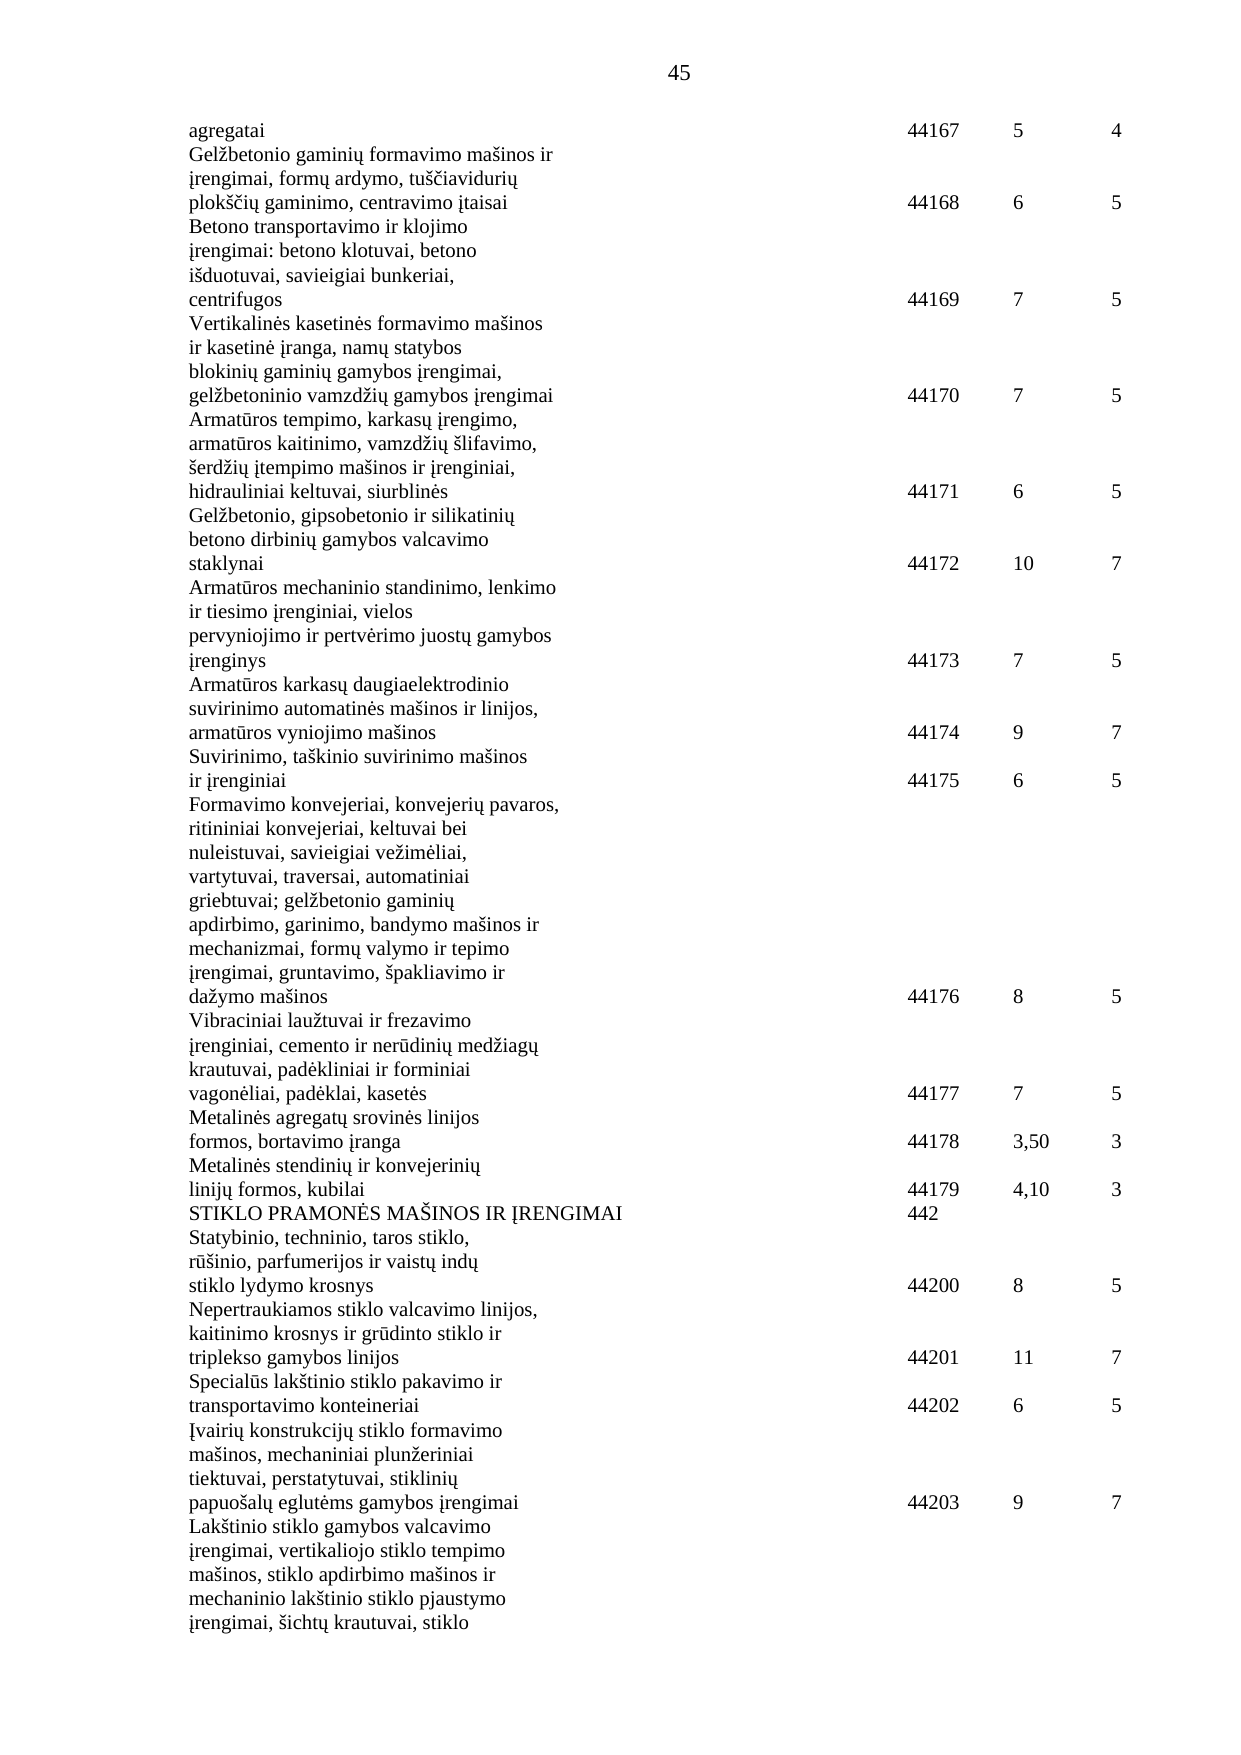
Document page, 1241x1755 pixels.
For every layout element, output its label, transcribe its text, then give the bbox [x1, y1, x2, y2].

table_cell [1100, 311, 1181, 335]
table_cell [1002, 792, 1100, 816]
table_cell [1002, 1562, 1100, 1586]
table_cell [1002, 1225, 1100, 1249]
table_cell [896, 1249, 1002, 1273]
table_cell [1002, 696, 1100, 720]
table_cell [1100, 696, 1181, 720]
table_cell [896, 431, 1002, 455]
table_cell vartytuvai, traversai, automatiniai [177, 864, 896, 888]
table_cell [1100, 1562, 1181, 1586]
table_cell [1100, 840, 1181, 864]
table_cell [1002, 1538, 1100, 1562]
table_cell [896, 864, 1002, 888]
table_cell [1002, 624, 1100, 647]
table_cell [896, 1466, 1002, 1490]
table_cell [1002, 575, 1100, 599]
table_cell [1100, 166, 1181, 190]
table_cell rūšinio, parfumerijos ir vaistų indų [177, 1249, 896, 1273]
table_cell [896, 527, 1002, 551]
table_cell [896, 960, 1002, 984]
table_cell Formavimo konvejeriai, konvejerių pavaros, [177, 792, 896, 816]
table_cell 44171 [896, 479, 1002, 503]
table_cell [1002, 1442, 1100, 1466]
table_cell [1002, 888, 1100, 912]
table_cell [1100, 1057, 1181, 1081]
table_cell 8 [1002, 1273, 1100, 1297]
table_cell linijų formos, kubilai [177, 1177, 896, 1201]
table_cell 44175 [896, 768, 1002, 792]
table_cell [1100, 888, 1181, 912]
table_cell [1002, 1610, 1100, 1634]
table_cell Vibraciniai laužtuvai ir frezavimo [177, 1009, 896, 1032]
table_cell kaitinimo krosnys ir grūdinto stiklo ir [177, 1321, 896, 1345]
table_cell [1002, 263, 1100, 287]
table_cell 5 [1100, 190, 1181, 214]
table_cell 3 [1100, 1177, 1181, 1201]
table_cell [896, 263, 1002, 287]
table_cell 44169 [896, 287, 1002, 311]
table_cell [1100, 575, 1181, 599]
table_cell [1002, 1297, 1100, 1321]
table_cell 3,50 [1002, 1129, 1100, 1153]
table_cell [1002, 1369, 1100, 1393]
table_cell įrengimai, šichtų krautuvai, stiklo [177, 1610, 896, 1634]
table_cell 44174 [896, 720, 1002, 744]
table_cell 44200 [896, 1273, 1002, 1297]
table_cell [1100, 1153, 1181, 1177]
table_cell transportavimo konteineriai [177, 1394, 896, 1417]
table_cell [1100, 624, 1181, 647]
table_cell krautuvai, padėkliniai ir forminiai [177, 1057, 896, 1081]
table_cell [1100, 214, 1181, 238]
table_cell [896, 1033, 1002, 1057]
table_cell [896, 1225, 1002, 1249]
table_cell mechanizmai, formų valymo ir tepimo [177, 936, 896, 960]
table_cell [896, 672, 1002, 696]
table_cell [896, 407, 1002, 431]
table_cell 5 [1100, 984, 1181, 1008]
table_cell [1100, 263, 1181, 287]
table_cell mašinos, stiklo apdirbimo mašinos ir [177, 1562, 896, 1586]
table_cell 7 [1100, 1345, 1181, 1369]
table_cell 11 [1002, 1345, 1100, 1369]
table_cell [896, 696, 1002, 720]
table_cell [1002, 1249, 1100, 1273]
table_cell 9 [1002, 720, 1100, 744]
table_cell [1002, 455, 1100, 479]
table_cell [1100, 816, 1181, 840]
table_cell [1100, 335, 1181, 359]
table_cell Gelžbetonio, gipsobetonio ir silikatinių [177, 503, 896, 527]
table_cell [896, 359, 1002, 383]
table_cell Armatūros karkasų daugiaelektrodinio [177, 672, 896, 696]
table_cell išduotuvai, savieigiai bunkeriai, [177, 263, 896, 287]
table_cell [896, 142, 1002, 166]
table_cell įrengimai, vertikaliojo stiklo tempimo [177, 1538, 896, 1562]
table_cell plokščių gaminimo, centravimo įtaisai [177, 190, 896, 214]
table_cell pervyniojimo ir pertvėrimo juostų gamybos [177, 624, 896, 647]
table_cell [896, 1538, 1002, 1562]
table_cell [896, 1297, 1002, 1321]
table_cell [1002, 672, 1100, 696]
table_cell 44203 [896, 1490, 1002, 1514]
table_cell [1100, 1201, 1181, 1225]
table_cell įrenginys [177, 648, 896, 672]
table_cell 44177 [896, 1081, 1002, 1105]
table_cell 5 [1002, 118, 1100, 142]
table_cell 7 [1100, 551, 1181, 575]
table_cell 442 [896, 1201, 1002, 1225]
table_cell Specialūs lakštinio stiklo pakavimo ir [177, 1369, 896, 1393]
table_cell staklynai [177, 551, 896, 575]
table_cell [1100, 1321, 1181, 1345]
table_cell 7 [1002, 648, 1100, 672]
table_cell [1100, 960, 1181, 984]
table_cell mechaninio lakštinio stiklo pjaustymo [177, 1586, 896, 1610]
table_cell [896, 1514, 1002, 1538]
table_cell [896, 1442, 1002, 1466]
table_cell [1100, 792, 1181, 816]
table_cell triplekso gamybos linijos [177, 1345, 896, 1369]
table_cell 44173 [896, 648, 1002, 672]
table_cell [1100, 1538, 1181, 1562]
table_cell [1100, 1418, 1181, 1442]
table_cell [1100, 455, 1181, 479]
table_cell 44178 [896, 1129, 1002, 1153]
table_cell [1100, 864, 1181, 888]
table_cell [1002, 599, 1100, 623]
table_cell Armatūros tempimo, karkasų įrengimo, [177, 407, 896, 431]
table_cell [1002, 864, 1100, 888]
table_cell 5 [1100, 1394, 1181, 1417]
table_cell 5 [1100, 479, 1181, 503]
table_cell 4,10 [1002, 1177, 1100, 1201]
table_cell mašinos, mechaniniai plunžeriniai [177, 1442, 896, 1466]
table_cell armatūros kaitinimo, vamzdžių šlifavimo, [177, 431, 896, 455]
table_cell gelžbetoninio vamzdžių gamybos įrengimai [177, 383, 896, 407]
table_cell [1002, 1153, 1100, 1177]
table_cell [1100, 239, 1181, 262]
table_cell 44202 [896, 1394, 1002, 1417]
table_cell 7 [1100, 720, 1181, 744]
table_cell [896, 1418, 1002, 1442]
table_cell [1002, 1033, 1100, 1057]
table_cell [1002, 527, 1100, 551]
table_cell [1002, 359, 1100, 383]
table_cell 7 [1002, 383, 1100, 407]
table_cell ir kasetinė įranga, namų statybos [177, 335, 896, 359]
table_cell [896, 1321, 1002, 1345]
table_cell [1002, 407, 1100, 431]
table_cell 4 [1100, 118, 1181, 142]
table_cell [1002, 960, 1100, 984]
table_cell [1002, 166, 1100, 190]
table_cell 44167 [896, 118, 1002, 142]
table_cell [1002, 1105, 1100, 1129]
table_cell [896, 575, 1002, 599]
table_cell centrifugos [177, 287, 896, 311]
table_cell Betono transportavimo ir klojimo [177, 214, 896, 238]
table_cell [1002, 1418, 1100, 1442]
table_cell [1002, 1514, 1100, 1538]
table_cell Gelžbetonio gaminių formavimo mašinos ir [177, 142, 896, 166]
table_cell Metalinės agregatų srovinės linijos [177, 1105, 896, 1129]
table_cell [1002, 1057, 1100, 1081]
table_cell 5 [1100, 383, 1181, 407]
table_cell [1002, 142, 1100, 166]
table_cell armatūros vyniojimo mašinos [177, 720, 896, 744]
table_cell griebtuvai; gelžbetonio gaminių [177, 888, 896, 912]
table_cell dažymo mašinos [177, 984, 896, 1008]
table_cell įrenginiai, cemento ir nerūdinių medžiagų [177, 1033, 896, 1057]
table_cell [896, 744, 1002, 768]
table_cell apdirbimo, garinimo, bandymo mašinos ir [177, 912, 896, 936]
table_cell suvirinimo automatinės mašinos ir linijos, [177, 696, 896, 720]
table_cell [1100, 359, 1181, 383]
table_cell [1002, 912, 1100, 936]
table_cell 6 [1002, 1394, 1100, 1417]
table_cell 5 [1100, 648, 1181, 672]
table_cell Lakštinio stiklo gamybos valcavimo [177, 1514, 896, 1538]
table_cell [1002, 1586, 1100, 1610]
table_cell [896, 816, 1002, 840]
table_cell [896, 1586, 1002, 1610]
table_cell [896, 503, 1002, 527]
table_cell [1100, 912, 1181, 936]
table_cell Statybinio, techninio, taros stiklo, [177, 1225, 896, 1249]
table_cell [1100, 1610, 1181, 1634]
table_cell [1002, 744, 1100, 768]
table_cell [896, 166, 1002, 190]
table_cell hidrauliniai keltuvai, siurblinės [177, 479, 896, 503]
table_cell [1100, 1249, 1181, 1273]
table_cell Metalinės stendinių ir konvejerinių [177, 1153, 896, 1177]
table_cell [1100, 503, 1181, 527]
table_cell [1002, 936, 1100, 960]
table_cell [896, 1057, 1002, 1081]
table_cell [1100, 599, 1181, 623]
table_cell [1100, 1514, 1181, 1538]
table_cell Suvirinimo, taškinio suvirinimo mašinos [177, 744, 896, 768]
table_cell 6 [1002, 479, 1100, 503]
table_cell 44201 [896, 1345, 1002, 1369]
table_cell [1002, 1321, 1100, 1345]
table_cell [896, 912, 1002, 936]
table_cell [1002, 1009, 1100, 1032]
table_cell [1100, 1033, 1181, 1057]
table_cell [1100, 936, 1181, 960]
table_cell betono dirbinių gamybos valcavimo [177, 527, 896, 551]
table_cell agregatai [177, 118, 896, 142]
table_cell įrengimai, formų ardymo, tuščiavidurių [177, 166, 896, 190]
table_cell [896, 214, 1002, 238]
table_cell [1100, 1442, 1181, 1466]
table_cell blokinių gaminių gamybos įrengimai, [177, 359, 896, 383]
table_cell 44172 [896, 551, 1002, 575]
table_cell 5 [1100, 287, 1181, 311]
table_cell [1100, 1297, 1181, 1321]
table_cell [896, 311, 1002, 335]
table_cell [896, 335, 1002, 359]
table_cell 44168 [896, 190, 1002, 214]
table_cell Nepertraukiamos stiklo valcavimo linijos, [177, 1297, 896, 1321]
table_cell [896, 624, 1002, 647]
table_cell [1100, 1009, 1181, 1032]
table_cell 6 [1002, 190, 1100, 214]
table_cell 7 [1100, 1490, 1181, 1514]
table_cell [1100, 431, 1181, 455]
table_cell [1100, 1466, 1181, 1490]
table_cell [1002, 214, 1100, 238]
table_cell stiklo lydymo krosnys [177, 1273, 896, 1297]
table_cell [896, 1009, 1002, 1032]
table_cell 10 [1002, 551, 1100, 575]
table_cell tiektuvai, perstatytuvai, stiklinių [177, 1466, 896, 1490]
table_cell 7 [1002, 1081, 1100, 1105]
table_cell [896, 1610, 1002, 1634]
table_cell 44179 [896, 1177, 1002, 1201]
table_cell Įvairių konstrukcijų stiklo formavimo [177, 1418, 896, 1442]
table_cell [1002, 431, 1100, 455]
table_cell 6 [1002, 768, 1100, 792]
table_cell įrengimai: betono klotuvai, betono [177, 239, 896, 262]
table_cell nuleistuvai, savieigiai vežimėliai, [177, 840, 896, 864]
table_cell [1100, 407, 1181, 431]
table_cell 7 [1002, 287, 1100, 311]
table_cell [1100, 1369, 1181, 1393]
table_cell [1002, 335, 1100, 359]
table_cell [1002, 1201, 1100, 1225]
table_cell [896, 792, 1002, 816]
table_cell 5 [1100, 1081, 1181, 1105]
table_cell [1100, 672, 1181, 696]
table_cell [1100, 1586, 1181, 1610]
table_cell 5 [1100, 1273, 1181, 1297]
table_cell [896, 888, 1002, 912]
table_cell ritininiai konvejeriai, keltuvai bei [177, 816, 896, 840]
table_cell [1100, 1105, 1181, 1129]
table_cell [896, 239, 1002, 262]
table_cell [896, 1369, 1002, 1393]
table_cell [1100, 142, 1181, 166]
table_cell [1002, 503, 1100, 527]
table_cell papuošalų eglutėms gamybos įrengimai [177, 1490, 896, 1514]
table_cell [1100, 527, 1181, 551]
table_cell [1002, 1466, 1100, 1490]
table_cell [1002, 239, 1100, 262]
table_cell [1002, 840, 1100, 864]
table_cell vagonėliai, padėklai, kasetės [177, 1081, 896, 1105]
table_cell 8 [1002, 984, 1100, 1008]
table_cell 44170 [896, 383, 1002, 407]
table_cell [896, 840, 1002, 864]
table_cell [896, 936, 1002, 960]
table_cell [1002, 311, 1100, 335]
table_cell [896, 1105, 1002, 1129]
table_cell ir tiesimo įrenginiai, vielos [177, 599, 896, 623]
table_cell [896, 1153, 1002, 1177]
table_cell [1002, 816, 1100, 840]
table_cell 3 [1100, 1129, 1181, 1153]
table_cell [896, 1562, 1002, 1586]
table_cell 44176 [896, 984, 1002, 1008]
table_cell šerdžių įtempimo mašinos ir įrenginiai, [177, 455, 896, 479]
table_cell 5 [1100, 768, 1181, 792]
table_cell ir įrenginiai [177, 768, 896, 792]
table_cell STIKLO PRAMONĖS MAŠINOS IR ĮRENGIMAI [177, 1201, 896, 1225]
table_cell [1100, 1225, 1181, 1249]
table_cell 9 [1002, 1490, 1100, 1514]
table_cell Armatūros mechaninio standinimo, lenkimo [177, 575, 896, 599]
table_cell [1100, 744, 1181, 768]
table_cell Vertikalinės kasetinės formavimo mašinos [177, 311, 896, 335]
table_cell [896, 599, 1002, 623]
table_cell [896, 455, 1002, 479]
table_cell įrengimai, gruntavimo, špakliavimo ir [177, 960, 896, 984]
table_cell formos, bortavimo įranga [177, 1129, 896, 1153]
